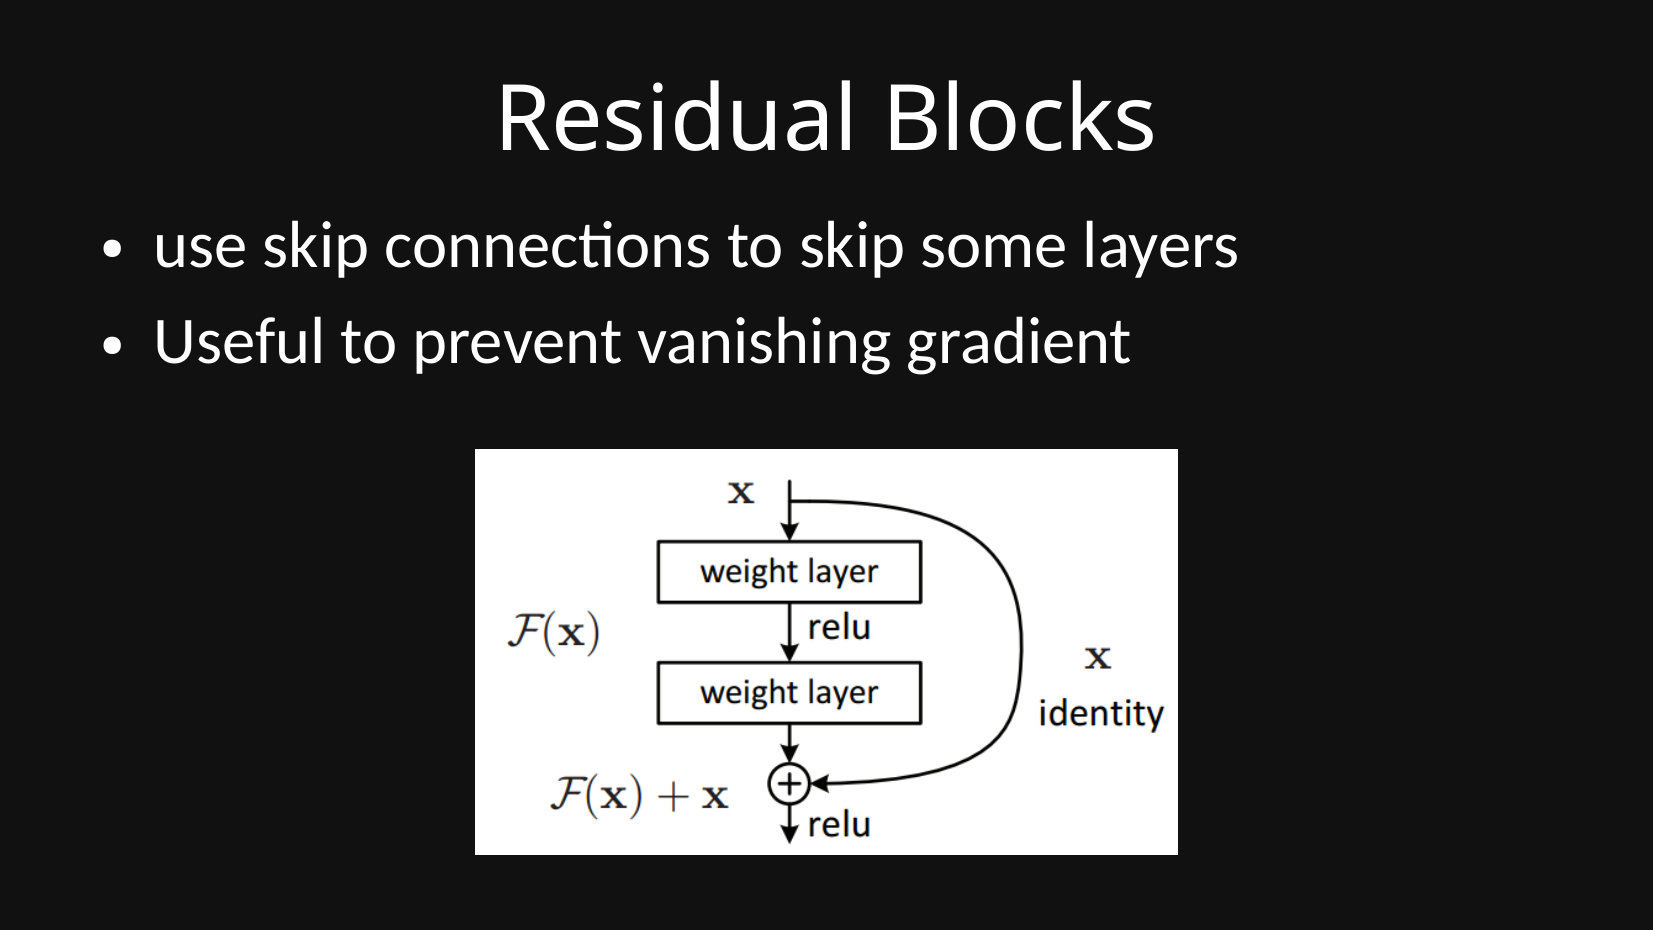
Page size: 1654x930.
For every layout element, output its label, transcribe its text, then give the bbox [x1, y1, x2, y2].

title Residual Blocks [82, 37, 1571, 193]
picture [475, 449, 1178, 856]
list use skip connections to skip some layers Useful to prevent vanishing gradient [82, 217, 1571, 757]
